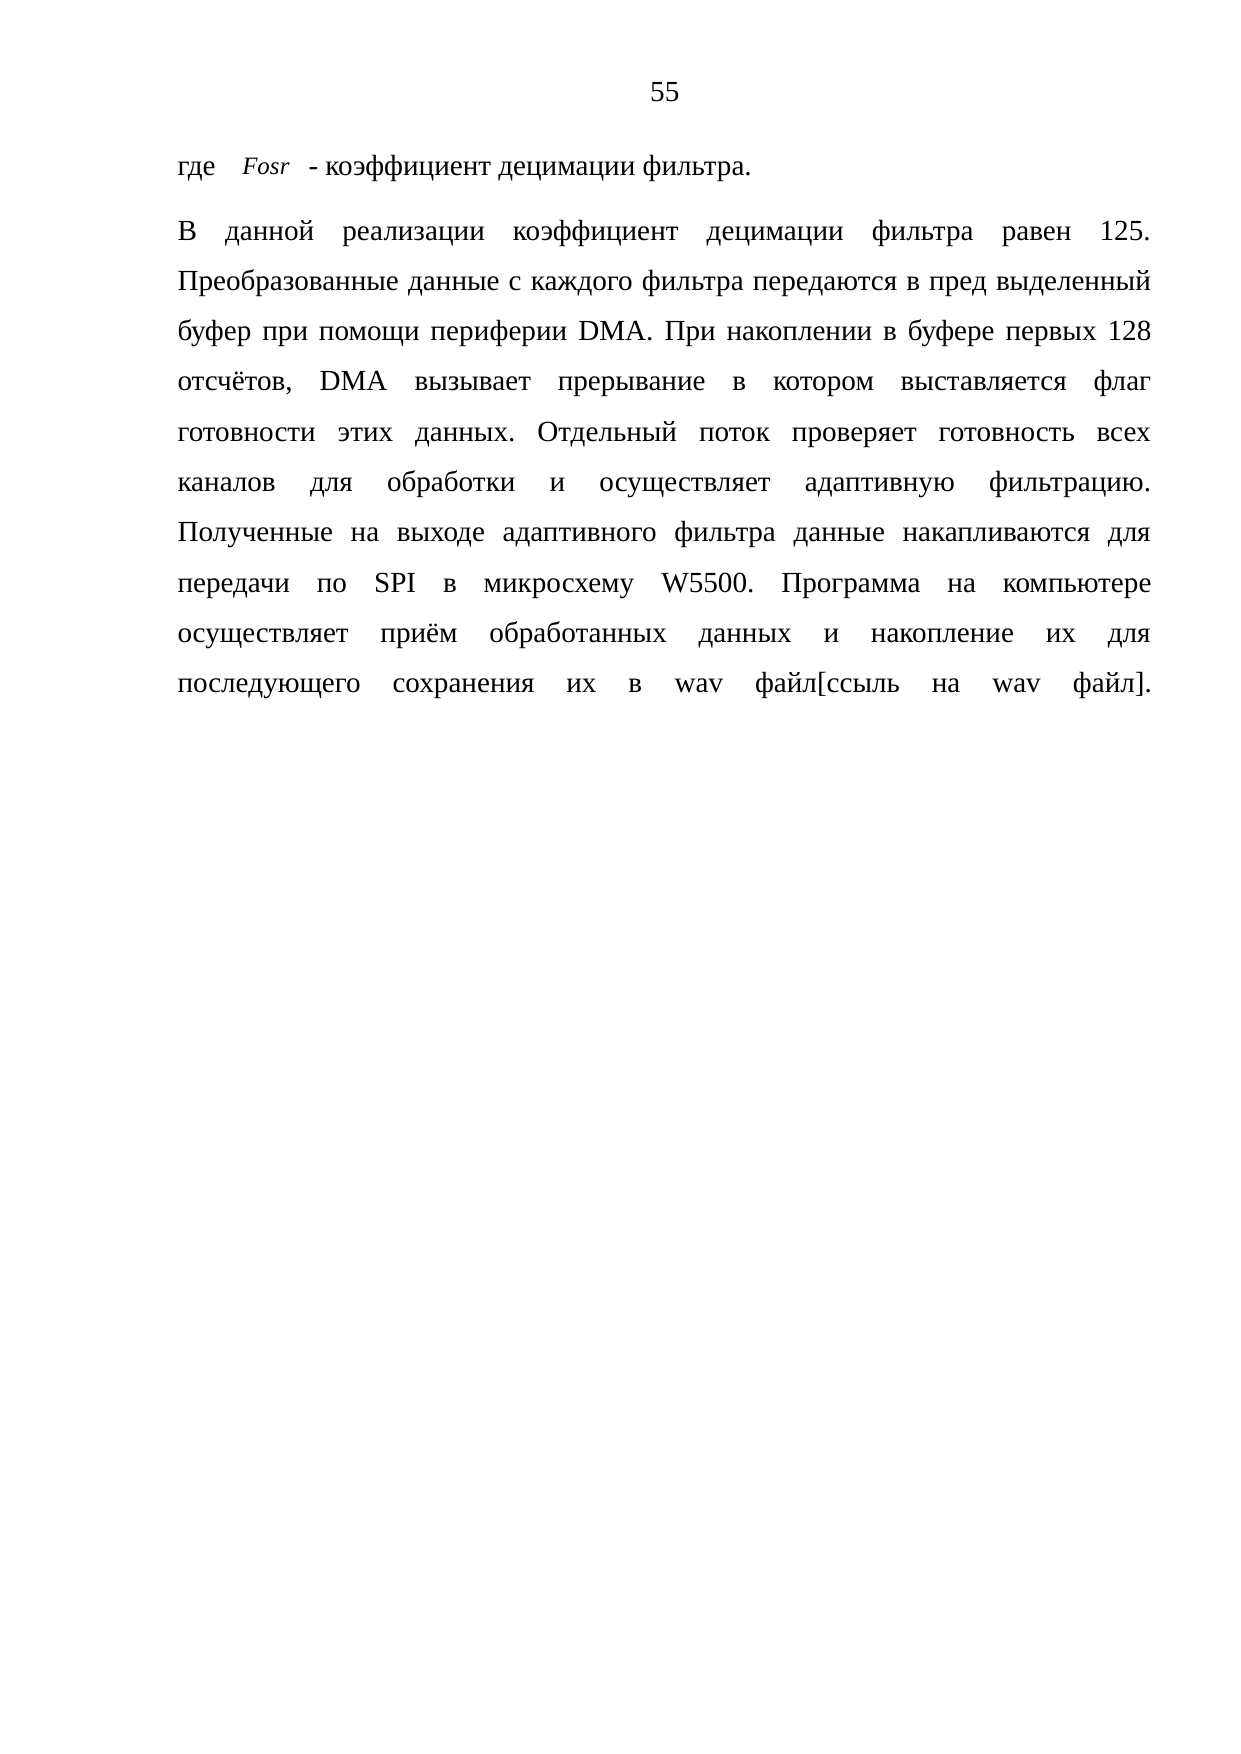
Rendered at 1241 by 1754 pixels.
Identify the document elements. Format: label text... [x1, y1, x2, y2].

text В данной реализации коэффициент децимации фильтра равен 125. Преобразованные данные с каждого фильтра передаются в пред выделенный буфер при помощи периферии DMA. При накоплении в буфере первых 128 отсчётов, DMA вызывает прерывание в котором выставляется флаг готовности этих данных. Отдельный поток проверяет готовность всех каналов для обработки и осуществляет адаптивную фильтрацию. Полученные на выходе адаптивного фильтра данные накапливаются для передачи по SPI в микросхему W5500. Программа на компьютере осуществляет приём обработанных данных и накопление их для последующего сохранения их в wav файл[ссыль на wav файл]. [177, 213, 1152, 749]
text где - коэффициент децимации фильтра. [177, 148, 1152, 181]
